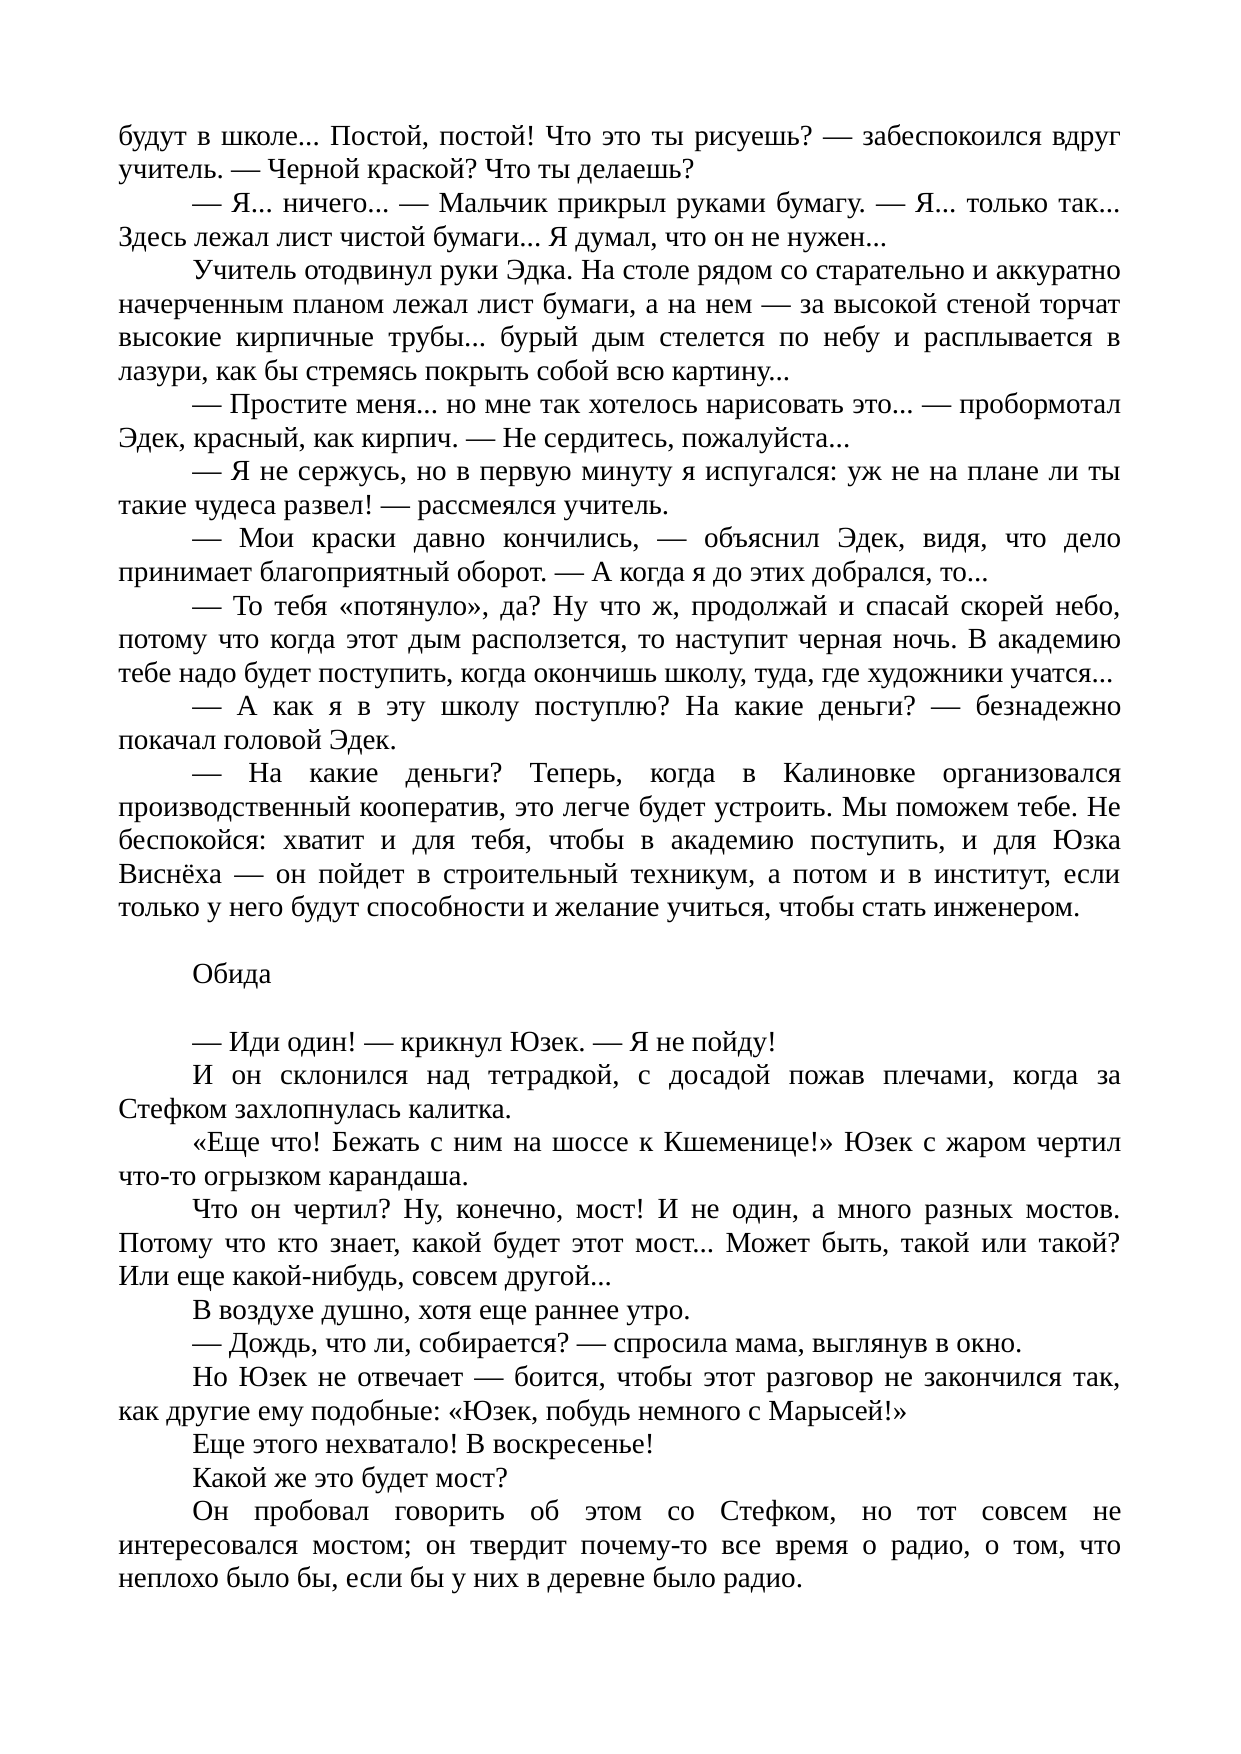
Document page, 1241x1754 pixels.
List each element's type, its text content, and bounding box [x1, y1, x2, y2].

text — Дождь, что ли, собирается? — спросила мама, выглянув в окно. [118, 1326, 1122, 1359]
text Но Юзек не отвечает — боится, чтобы этот разговор не закончился так, как другие ему подобные: «Юзек, побудь немного с Марысей!» [118, 1359, 1122, 1426]
text И он склонился над тетрадкой, с досадой пожав плечами, когда за Стефком захлопнулась калитка. [118, 1057, 1122, 1124]
text Какой же это будет мост? [118, 1460, 1122, 1493]
text — Мои краски давно кончились, — объяснил Эдек, видя, что дело принимает благоприятный оборот. — А когда я до этих добрался, то... [118, 521, 1122, 588]
text — Простите меня... но мне так хотелось нарисовать это... — пробормотал Эдек, красный, как кирпич. — Не сердитесь, пожалуйста... [118, 386, 1122, 453]
text — На какие деньги? Теперь, когда в Калиновке организовался производственный кооператив, это легче будет устроить. Мы поможем тебе. Не беспокойся: хватит и для тебя, чтобы в академию поступить, и для Юзка Виснёха — он пойдет в строительный техникум, а потом и в институт, если только у него будут способности и желание учиться, чтобы стать инженером. [118, 755, 1122, 923]
text Еще этого нехватало! В воскресенье! [118, 1426, 1122, 1460]
text — А как я в эту школу поступлю? На какие деньги? — безнадежно покачал головой Эдек. [118, 688, 1122, 755]
text «Еще что! Бежать с ним на шоссе к Кшеменице!» Юзек с жаром чертил что-то огрызком карандаша. [118, 1124, 1122, 1191]
text Он пробовал говорить об этом со Стефком, но тот совсем не интересовался мостом; он твердит почему-то все время о радио, о том, что неплохо было бы, если бы у них в деревне было радио. [118, 1493, 1122, 1594]
text — Я не сержусь, но в первую минуту я испугался: уж не на плане ли ты такие чудеса развел! — рассмеялся учитель. [118, 453, 1122, 521]
text — Я... ничего... — Мальчик прикрыл руками бумагу. — Я... только так... Здесь лежал лист чистой бумаги... Я думал, что он не нужен... [118, 185, 1122, 252]
text — То тебя «потянуло», да? Ну что ж, продолжай и спасай скорей небо, потому что когда этот дым расползется, то наступит черная ночь. В академию тебе надо будет поступить, когда окончишь школу, туда, где художники учатся... [118, 588, 1122, 688]
text Учитель отодвинул руки Эдка. На столе рядом со старательно и аккуратно начерченным планом лежал лист бумаги, а на нем — за высокой стеной торчат высокие кирпичные трубы... бурый дым стелется по небу и расплывается в лазури, как бы стремясь покрыть собой всю картину... [118, 252, 1122, 386]
text В воздухе душно, хотя еще раннее утро. [118, 1292, 1122, 1326]
text — Иди один! — крикнул Юзек. — Я не пойду! [118, 1024, 1122, 1057]
text Обида [118, 957, 1122, 990]
text будут в школе... Постой, постой! Что это ты рисуешь? — забеспокоился вдруг учитель. — Черной краской? Что ты делаешь? [118, 118, 1122, 185]
text Что он чертил? Ну, конечно, мост! И не один, а много разных мостов. Потому что кто знает, какой будет этот мост... Может быть, такой или такой? Или еще какой-нибудь, совсем другой... [118, 1191, 1122, 1292]
